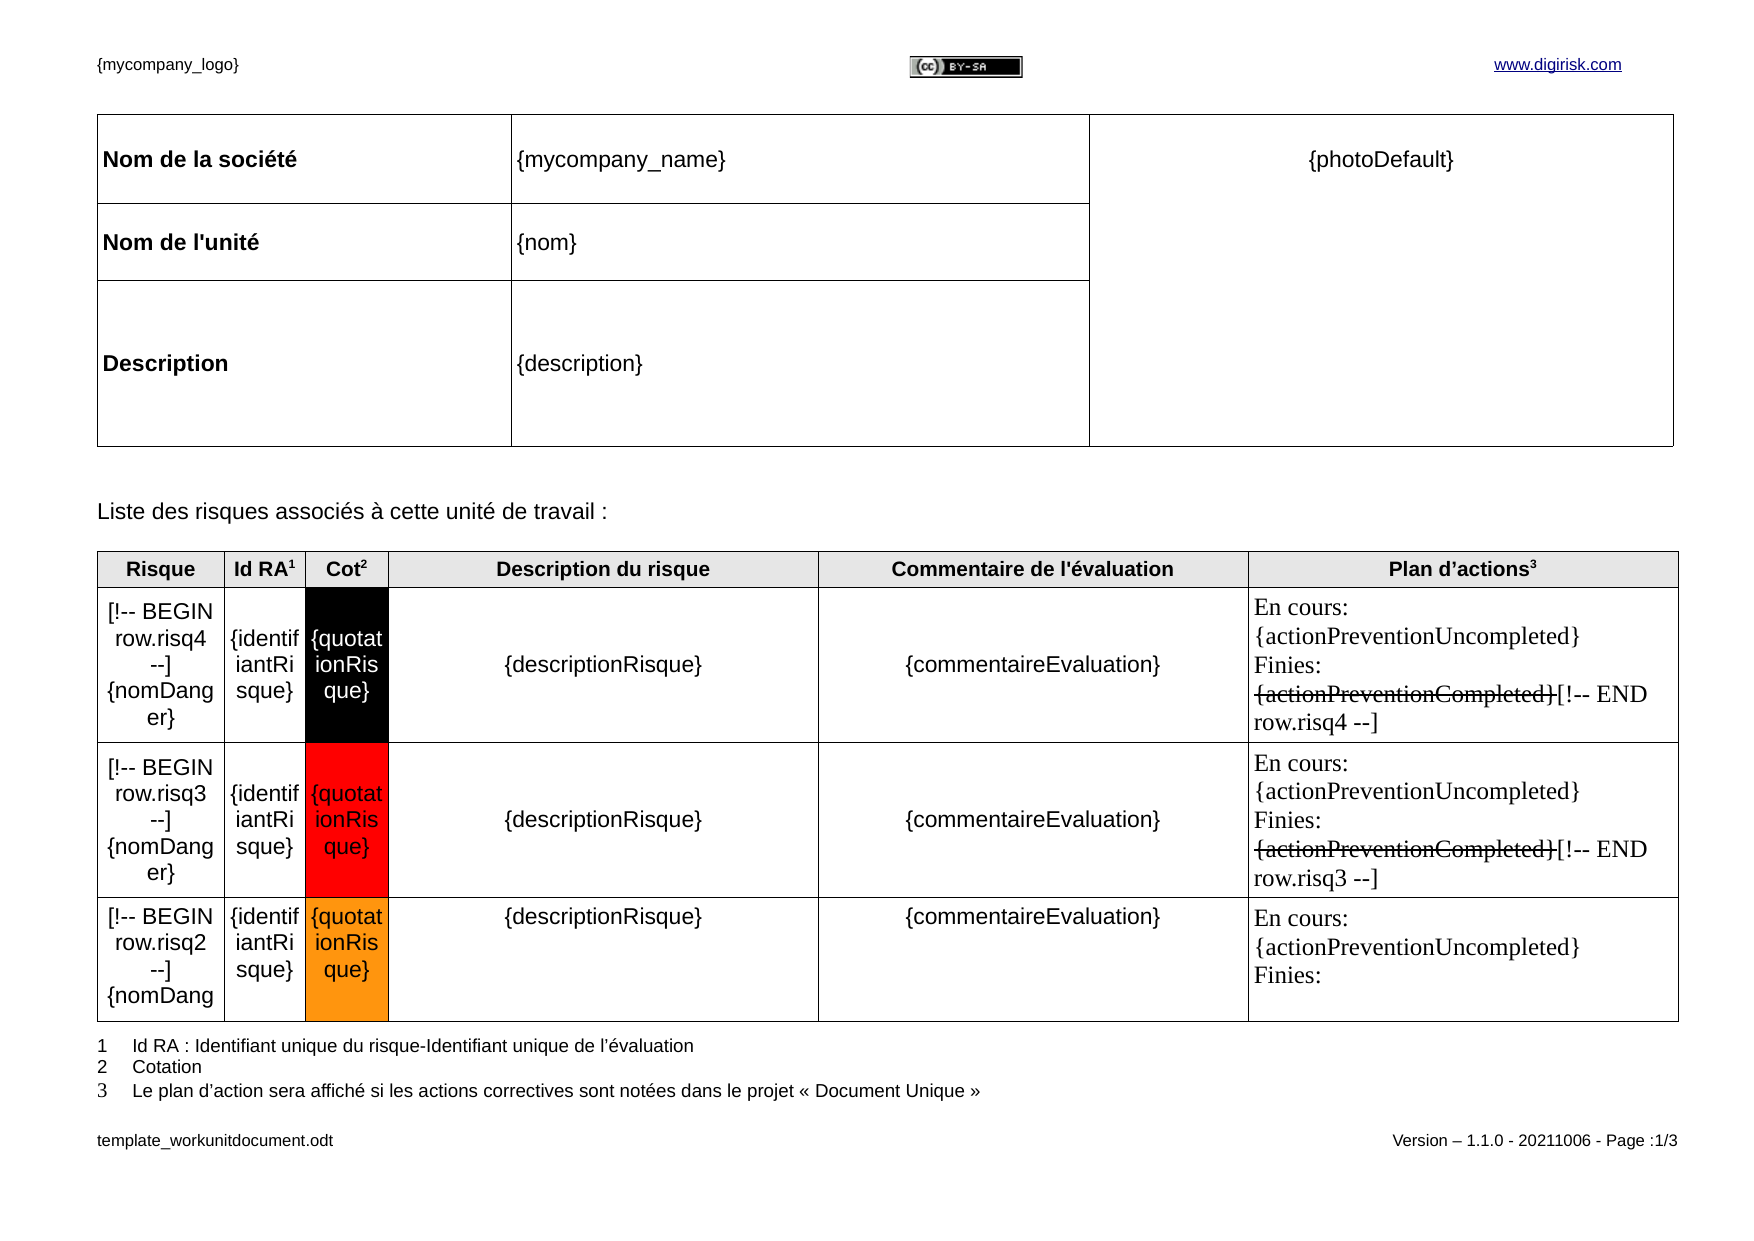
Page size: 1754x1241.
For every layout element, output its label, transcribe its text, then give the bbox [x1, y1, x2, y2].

table_header {mycompany_name} [512, 115, 1089, 203]
table_cell {identifiantRisque} [225, 588, 305, 742]
table_cell {identifiantRisque} [225, 743, 305, 897]
table_header Id RA [225, 552, 305, 587]
text Liste des risques associés à cette unité de travail : [97, 498, 1678, 525]
table_cell {quotationRisque} [306, 743, 388, 897]
table_cell Nom de l'unité [98, 204, 511, 280]
table_header Risque [98, 552, 224, 587]
table_header Description du risque [389, 552, 818, 587]
table_cell {nom} [512, 204, 1089, 280]
table_cell {commentaireEvaluation} [819, 743, 1248, 897]
table_cell En cours: {actionPreventionUncompleted} Finies: [1249, 898, 1678, 1021]
table_header Cot [306, 552, 388, 587]
picture [909, 56, 1023, 78]
table_header Commentaire de l'évaluation [819, 552, 1248, 587]
table_cell {quotationRisque} [306, 588, 388, 742]
table_cell En cours: {actionPreventionUncompleted} Finies: {actionPreventionCompleted}[!-- END row.risq3 --] [1249, 743, 1678, 897]
table_cell [!-- BEGIN row.risq2 --]{nomDang [98, 898, 224, 1021]
table_cell {commentaireEvaluation} [819, 588, 1248, 742]
table_cell {identifiantRisque} [225, 898, 305, 1021]
table_header Nom de la société [98, 115, 511, 203]
table_cell [!-- BEGIN row.risq3 --]{nomDanger} [98, 743, 224, 897]
table_cell Description [98, 281, 511, 446]
table_cell {descriptionRisque} [389, 588, 818, 742]
table_cell {description} [512, 281, 1089, 446]
table_cell {quotationRisque} [306, 898, 388, 1021]
table_cell {descriptionRisque} [389, 898, 818, 1021]
table_cell {commentaireEvaluation} [819, 898, 1248, 1021]
table_cell {descriptionRisque} [389, 743, 818, 897]
table_header {photoDefault} [1090, 115, 1673, 446]
table_cell [!-- BEGIN row.risq4 --]{nomDanger} [98, 588, 224, 742]
table_header Plan d’actions [1249, 552, 1678, 587]
table_cell En cours: {actionPreventionUncompleted} Finies: {actionPreventionCompleted}[!-- END row.risq4 --] [1249, 588, 1678, 742]
